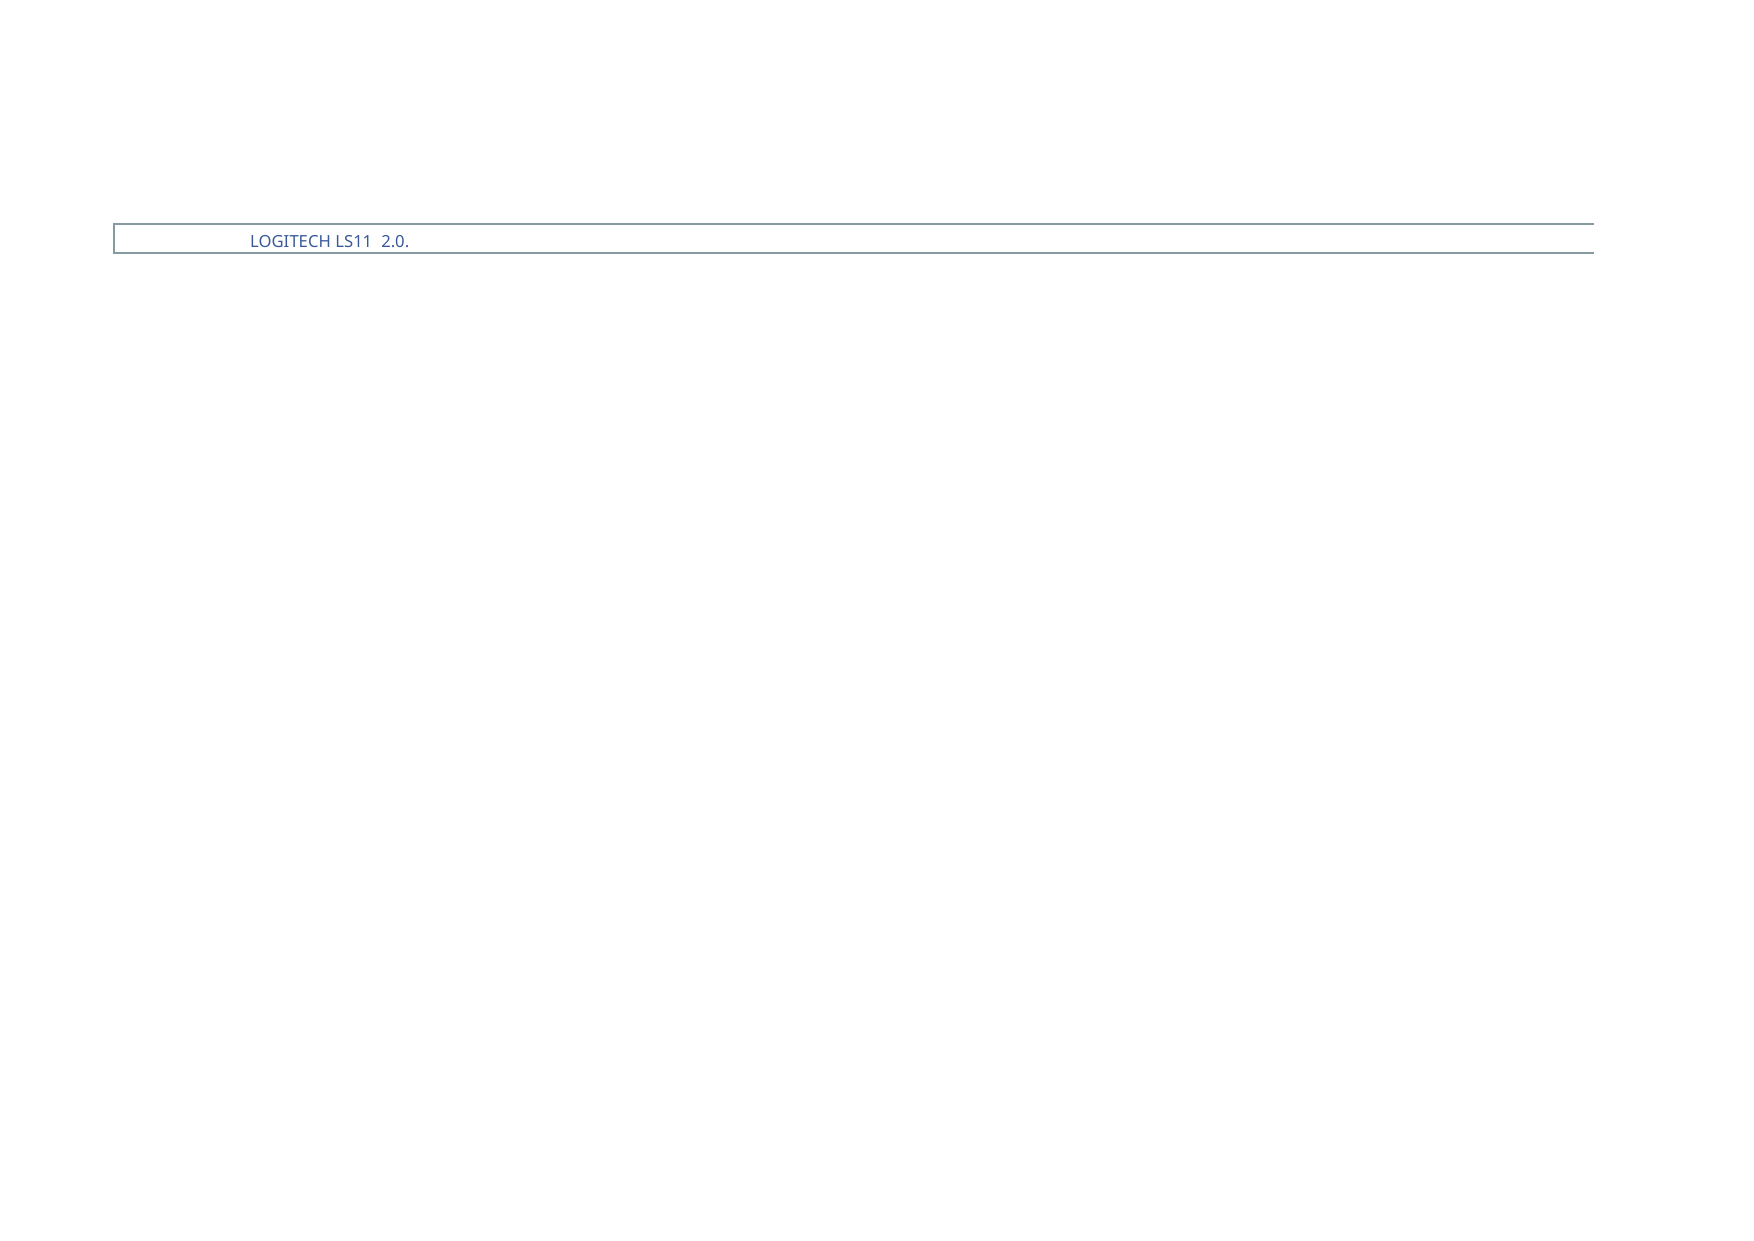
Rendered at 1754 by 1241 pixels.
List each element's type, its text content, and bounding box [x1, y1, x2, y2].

table_cell [1455, 225, 1594, 252]
table_cell [1088, 225, 1292, 252]
table_cell [871, 225, 1088, 252]
table_cell LOGITECH LS11 2.0. [235, 225, 746, 252]
table_cell [746, 225, 871, 252]
table_cell [1293, 225, 1455, 252]
table_cell [115, 225, 235, 252]
